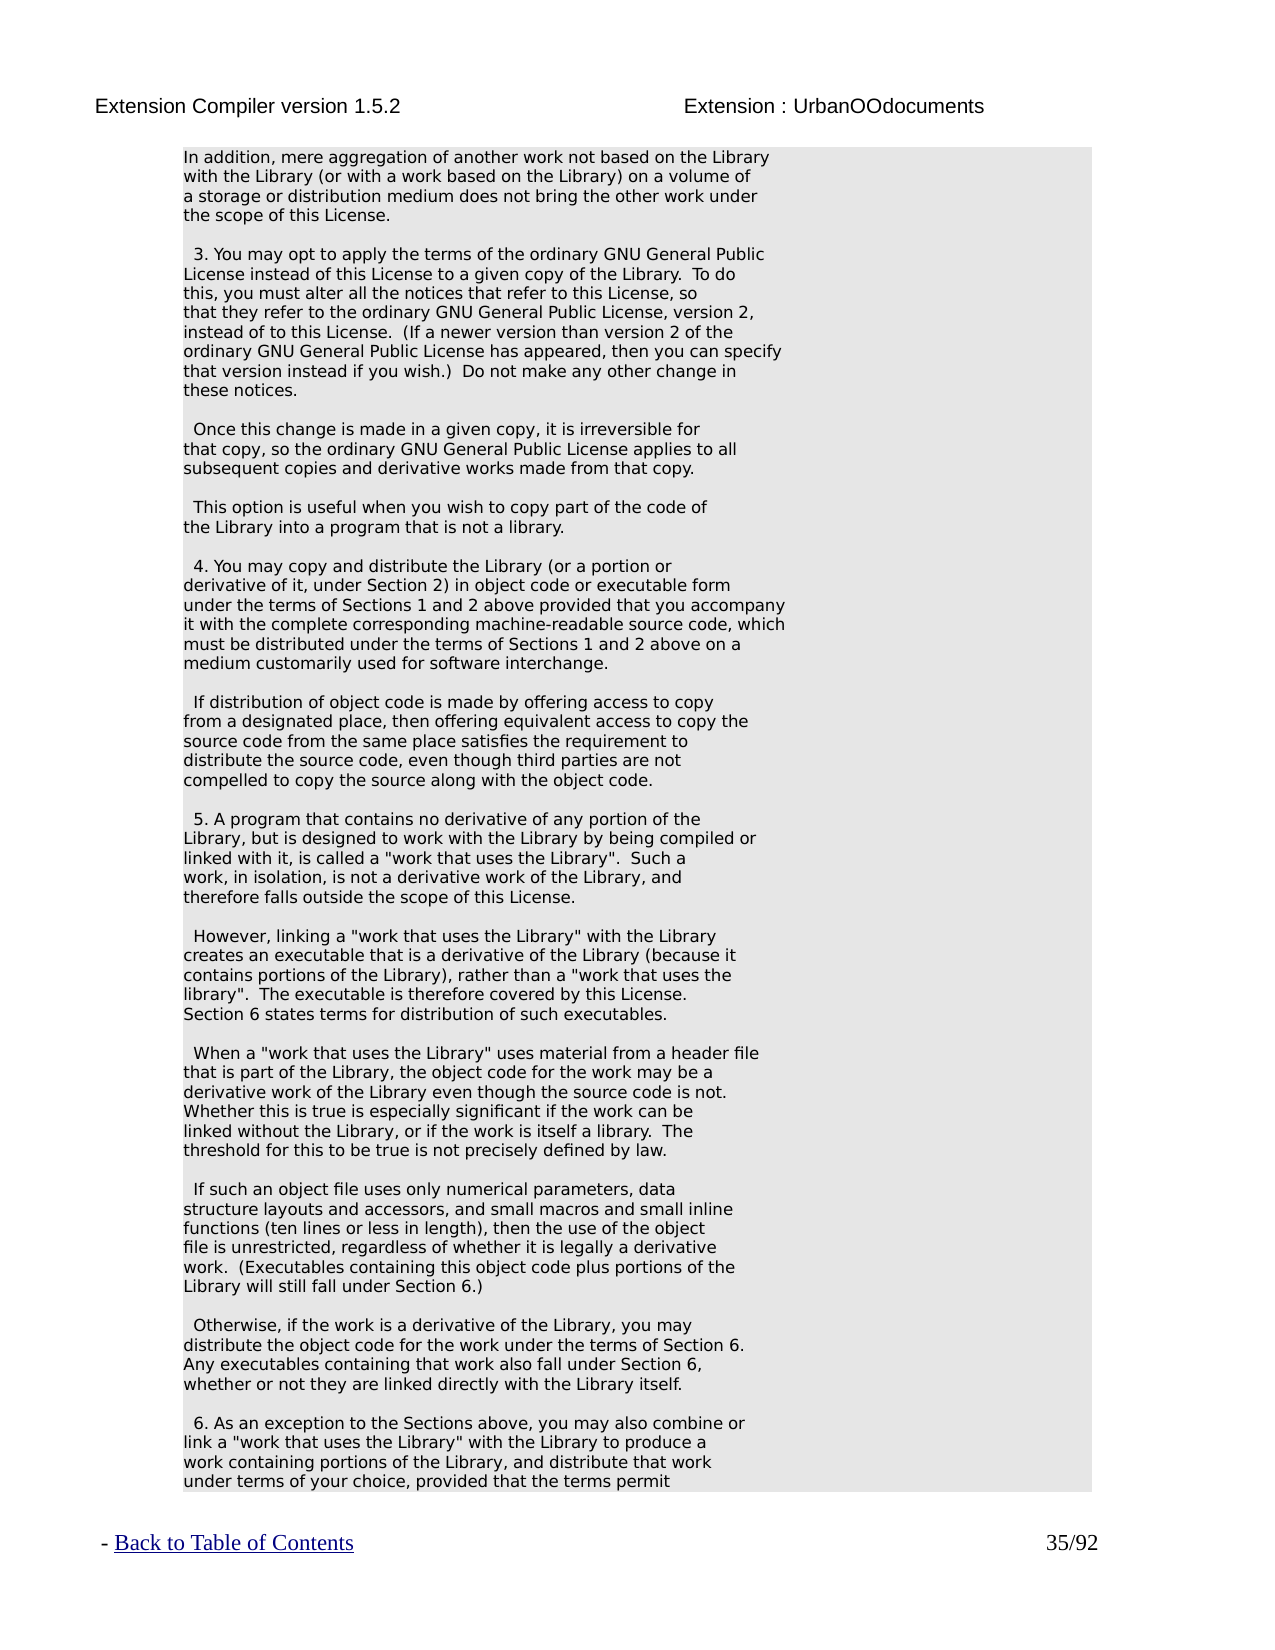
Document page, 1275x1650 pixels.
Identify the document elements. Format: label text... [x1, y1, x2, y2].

text it with the complete corresponding machine-readable source code, which [183, 615, 1092, 634]
text that copy, so the ordinary GNU General Public License applies to all [183, 440, 1092, 459]
text Library will still fall under Section 6.) [183, 1277, 1092, 1297]
text work, in isolation, is not a derivative work of the Library, and [183, 868, 1092, 888]
text file is unrestricted, regardless of whether it is legally a derivative [183, 1238, 1092, 1258]
text this, you must alter all the notices that refer to this License, so [183, 284, 1092, 303]
text creates an executable that is a derivative of the Library (because it [183, 946, 1092, 966]
text link a "work that uses the Library" with the Library to produce a [183, 1433, 1092, 1453]
text threshold for this to be true is not precisely defined by law. [183, 1141, 1092, 1160]
text Otherwise, if the work is a derivative of the Library, you may [183, 1316, 1092, 1336]
text these notices. [183, 381, 1092, 401]
text linked without the Library, or if the work is itself a library. The [183, 1121, 1092, 1141]
text Library, but is designed to work with the Library by being compiled or [183, 829, 1092, 849]
text distribute the source code, even though third parties are not [183, 751, 1092, 771]
text Any executables containing that work also fall under Section 6, [183, 1355, 1092, 1375]
text 3. You may opt to apply the terms of the ordinary GNU General Public [183, 245, 1092, 264]
text In addition, mere aggregation of another work not based on the Library [183, 147, 1092, 167]
text functions (ten lines or less in length), then the use of the object [183, 1219, 1092, 1238]
text Whether this is true is especially significant if the work can be [183, 1102, 1092, 1121]
text under terms of your choice, provided that the terms permit [183, 1472, 1092, 1492]
text a storage or distribution medium does not bring the other work under [183, 186, 1092, 206]
text 4. You may copy and distribute the Library (or a portion or [183, 557, 1092, 576]
text must be distributed under the terms of Sections 1 and 2 above on a [183, 634, 1092, 654]
text License instead of this License to a given copy of the Library. To do [183, 264, 1092, 284]
text therefore falls outside the scope of this License. [183, 888, 1092, 907]
text work containing portions of the Library, and distribute that work [183, 1453, 1092, 1472]
text derivative of it, under Section 2) in object code or executable form [183, 576, 1092, 596]
text If such an object file uses only numerical parameters, data [183, 1180, 1092, 1199]
text instead of to this License. (If a newer version than version 2 of the [183, 323, 1092, 342]
text ordinary GNU General Public License has appeared, then you can specify [183, 342, 1092, 362]
text work. (Executables containing this object code plus portions of the [183, 1258, 1092, 1277]
text 5. A program that contains no derivative of any portion of the [183, 810, 1092, 829]
text the Library into a program that is not a library. [183, 518, 1092, 537]
text distribute the object code for the work under the terms of Section 6. [183, 1336, 1092, 1355]
text linked with it, is called a "work that uses the Library". Such a [183, 849, 1092, 868]
text Once this change is made in a given copy, it is irreversible for [183, 420, 1092, 440]
text However, linking a "work that uses the Library" with the Library [183, 927, 1092, 946]
text compelled to copy the source along with the object code. [183, 771, 1092, 790]
text the scope of this License. [183, 206, 1092, 225]
text subsequent copies and derivative works made from that copy. [183, 459, 1092, 479]
text from a designated place, then offering equivalent access to copy the [183, 712, 1092, 732]
text derivative work of the Library even though the source code is not. [183, 1082, 1092, 1102]
text library". The executable is therefore covered by this License. [183, 985, 1092, 1004]
text contains portions of the Library), rather than a "work that uses the [183, 966, 1092, 985]
text This option is useful when you wish to copy part of the code of [183, 498, 1092, 518]
text that version instead if you wish.) Do not make any other change in [183, 362, 1092, 381]
text 6. As an exception to the Sections above, you may also combine or [183, 1414, 1092, 1433]
text under the terms of Sections 1 and 2 above provided that you accompany [183, 596, 1092, 615]
text structure layouts and accessors, and small macros and small inline [183, 1199, 1092, 1219]
text If distribution of object code is made by offering access to copy [183, 693, 1092, 712]
text that they refer to the ordinary GNU General Public License, version 2, [183, 303, 1092, 323]
text whether or not they are linked directly with the Library itself. [183, 1375, 1092, 1394]
text that is part of the Library, the object code for the work may be a [183, 1063, 1092, 1082]
text When a "work that uses the Library" uses material from a header file [183, 1043, 1092, 1063]
text with the Library (or with a work based on the Library) on a volume of [183, 167, 1092, 186]
text medium customarily used for software interchange. [183, 654, 1092, 673]
text source code from the same place satisfies the requirement to [183, 732, 1092, 751]
text Section 6 states terms for distribution of such executables. [183, 1004, 1092, 1024]
